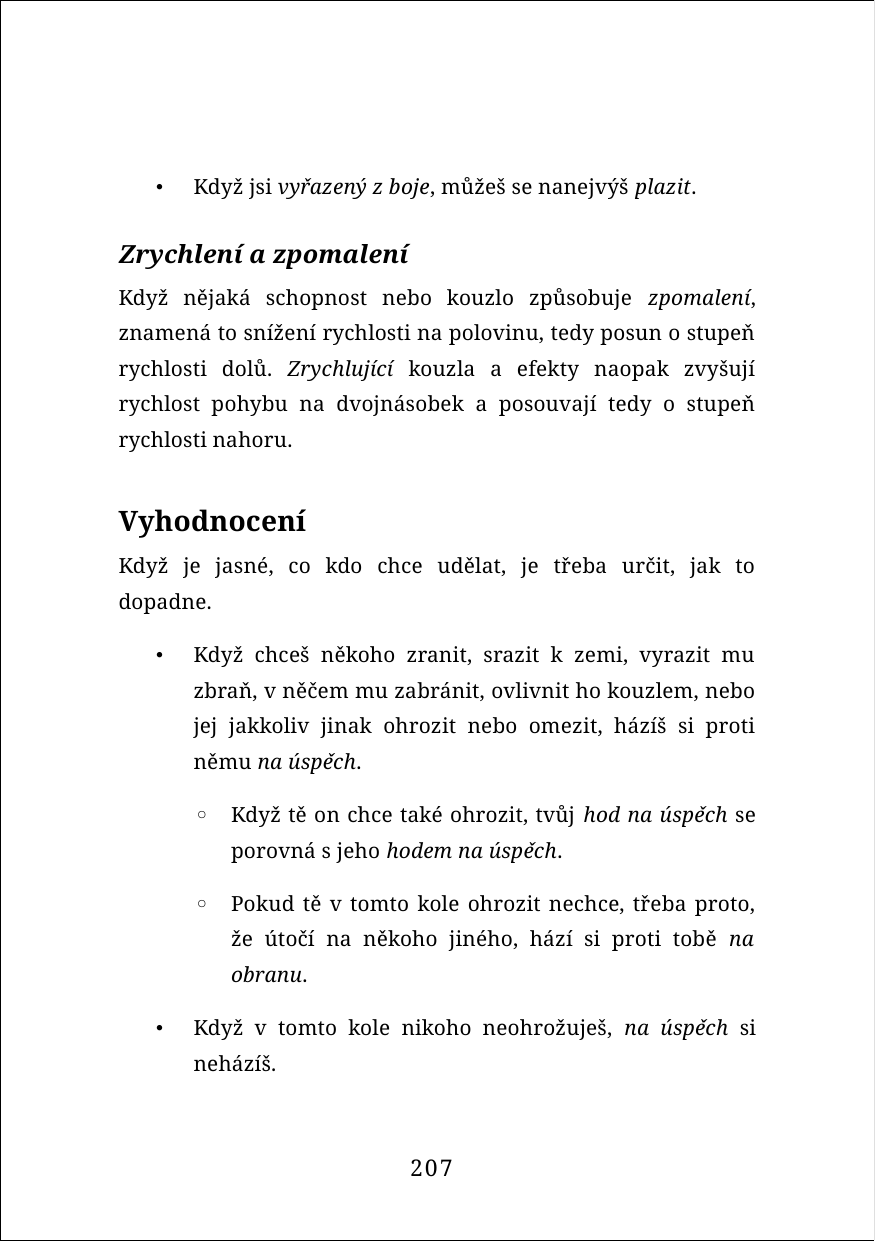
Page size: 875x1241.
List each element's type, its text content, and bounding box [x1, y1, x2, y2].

list Když v tomto kole nikoho neohrožuješ, na úspěch si neházíš. [156, 1013, 756, 1077]
list Pokud tě v tomto kole ohrozit nechce, třeba proto, že útočí na někoho jiného, hází si proti tobě na obranu. [193, 889, 756, 988]
text Když je jasné, co kdo chce udělat, je třeba určit, jak to dopadne. [118, 552, 756, 616]
list Když jsi vyřazený z boje, můžeš se nanejvýš plazit. [156, 172, 756, 200]
subtitle Vyhodnocení [118, 502, 756, 540]
list Když chceš někoho zranit, srazit k zemi, vyrazit mu zbraň, v něčem mu zabránit, ovlivnit ho kouzlem, nebo jej jakkoliv jinak ohrozit nebo omezit, házíš si proti němu na úspěch. [156, 640, 756, 775]
list Když tě on chce také ohrozit, tvůj hod na úspěch se porovná s jeho hodem na úspěch. [193, 800, 756, 864]
text Když nějaká schopnost nebo kouzlo způsobuje zpomalení, znamená to snížení rychlosti na polovinu, tedy posun o stupeň rychlosti dolů. Zrychlující kouzla a efekty naopak zvyšují rychlost pohybu na dvojnásobek a posouvají tedy o stupeň rychlosti nahoru. [118, 283, 756, 453]
subtitle Zrychlení a zpomalení [118, 237, 756, 271]
